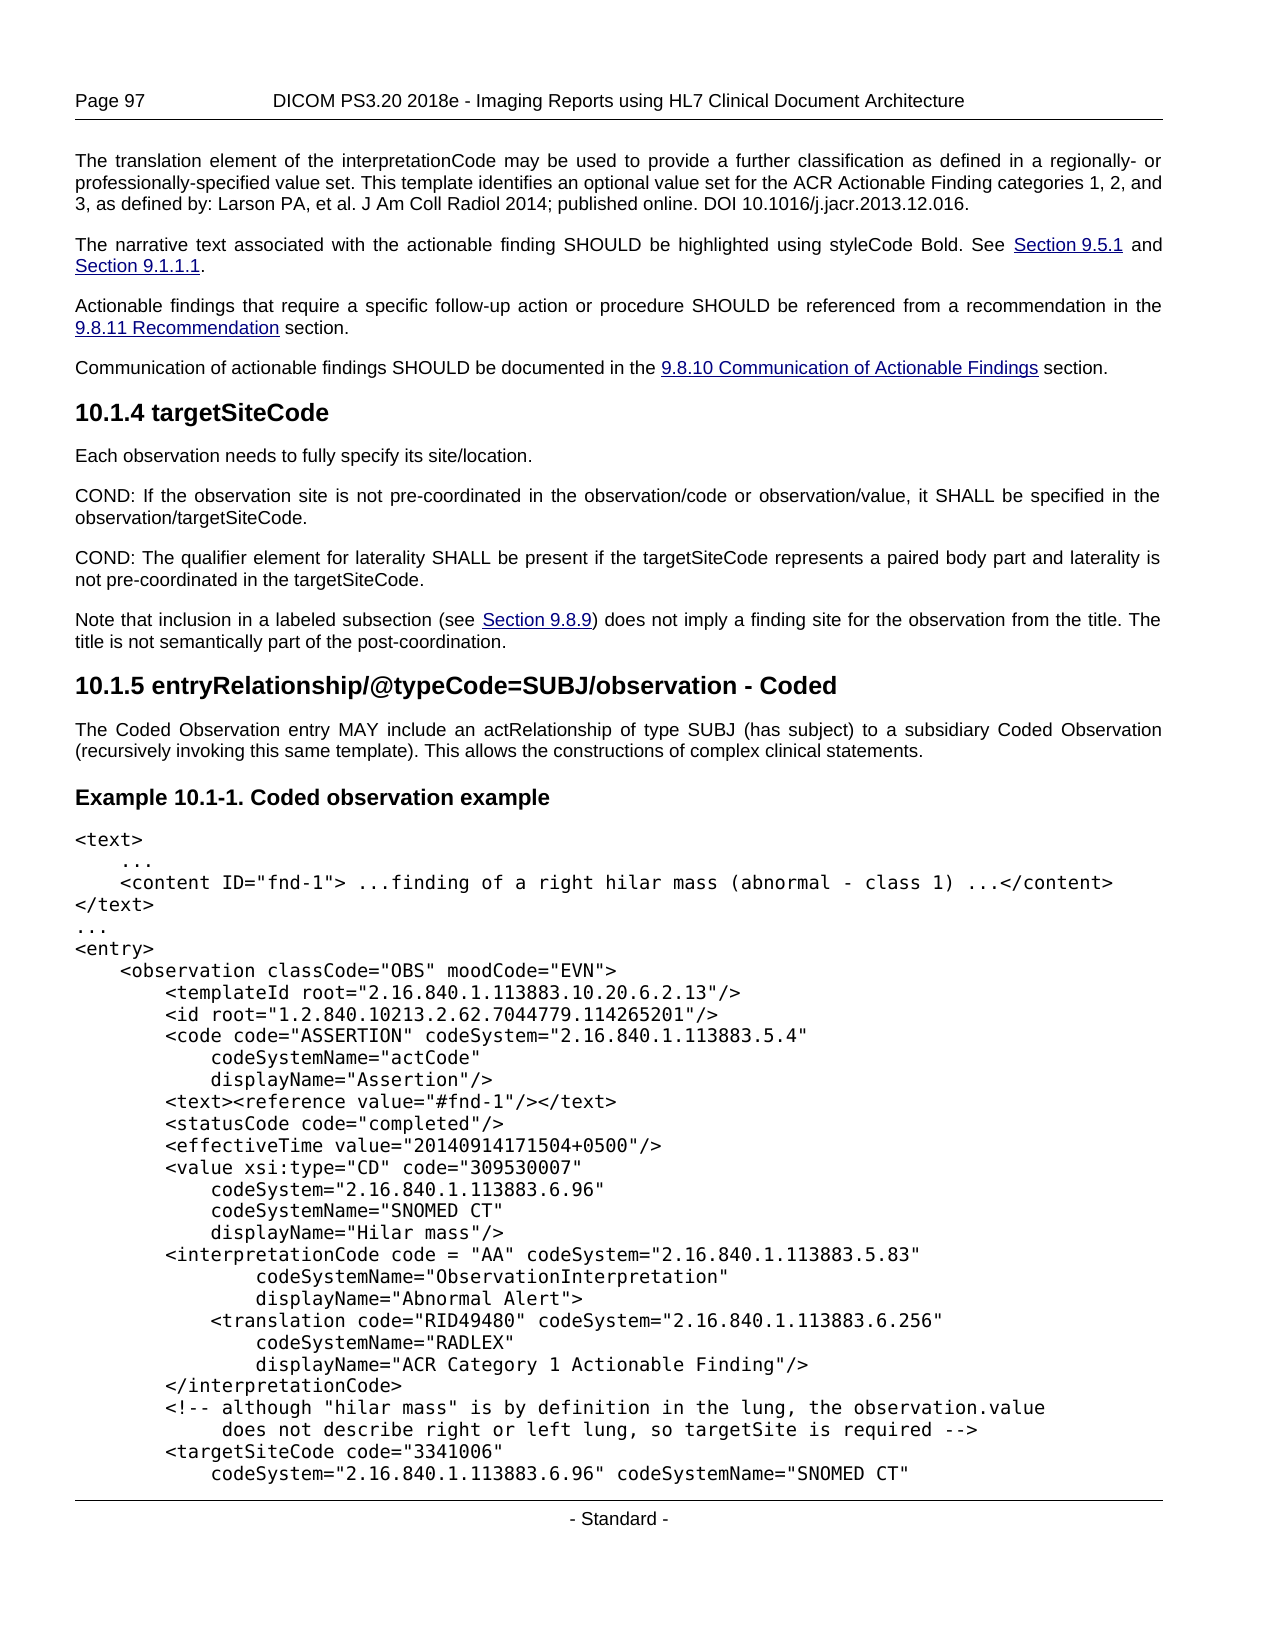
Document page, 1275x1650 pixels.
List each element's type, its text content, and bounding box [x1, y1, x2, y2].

text The Coded Observation entry MAY include an actRelationship of type SUBJ (has subject) to a subsidiary Coded Observation (recursively invoking this same template). This allows the constructions of complex clinical statements. [75, 718, 1162, 762]
text Actionable findings that require a specific follow-up action or procedure SHOULD be referenced from a recommendation in the 9.8.11 Recommendation section. [75, 295, 1162, 338]
text <text> ... <content ID="fnd-1"> ...finding of a right hilar mass (abnormal - class 1) ...</content> </text> ... <entry> <observation classCode="OBS" moodCode="EVN"> <templateId root="2.16.840.1.113883.10.20.6.2.13"/> <id root="1.2.840.10213.2.62.7044779.114265201"/> <code code="ASSERTION" codeSystem="2.16.840.1.113883.5.4" codeSystemName="actCode" displayName="Assertion"/> <text><reference value="#fnd-1"/></text> <statusCode code="completed"/> <effectiveTime value="20140914171504+0500"/> <value xsi:type="CD" code="309530007" codeSystem="2.16.840.1.113883.6.96" codeSystemName="SNOMED CT" displayName="Hilar mass"/> <interpretationCode code = "AA" codeSystem="2.16.840.1.113883.5.83" codeSystemName="ObservationInterpretation" displayName="Abnormal Alert"> <translation code="RID49480" codeSystem="2.16.840.1.113883.6.256" codeSystemName="RADLEX" displayName="ACR Category 1 Actionable Finding"/> </interpretationCode> <!-- although "hilar mass" is by definition in the lung, the observation.value does not describe right or left lung, so targetSite is required --> <targetSiteCode code="3341006" codeSystem="2.16.840.1.113883.6.96" codeSystemName="SNOMED CT" [75, 829, 1162, 1485]
text 10.1.5 entryRelationship/@typeCode=SUBJ/observation - Coded [75, 671, 1162, 700]
text Note that inclusion in a labeled subsection (see Section 9.8.9) does not imply a finding site for the observation from the title. The title is not semantically part of the post-coordination. [75, 609, 1162, 652]
text Each observation needs to fully specify its site/location. [75, 445, 1162, 467]
text Example 10.1-1. Coded observation example [75, 784, 1162, 810]
text 10.1.4 targetSiteCode [75, 397, 1162, 426]
text COND: The qualifier element for laterality SHALL be present if the targetSiteCode represents a paired body part and laterality is not pre-coordinated in the targetSiteCode. [75, 547, 1162, 590]
text COND: If the observation site is not pre-coordinated in the observation/code or observation/value, it SHALL be specified in the observation/targetSiteCode. [75, 485, 1162, 528]
text The translation element of the interpretationCode may be used to provide a further classification as defined in a regionally- or professionally-specified value set. This template identifies an optional value set for the ACR Actionable Finding categories 1, 2, and 3, as defined by: Larson PA, et al. J Am Coll Radiol 2014; published online. DOI 10.1016/j.jacr.2013.12.016. [75, 150, 1162, 215]
text The narrative text associated with the actionable finding SHOULD be highlighted using styleCode Bold. See Section 9.5.1 and Section 9.1.1.1. [75, 233, 1162, 277]
text Communication of actionable findings SHOULD be documented in the 9.8.10 Communication of Actionable Findings section. [75, 357, 1162, 379]
